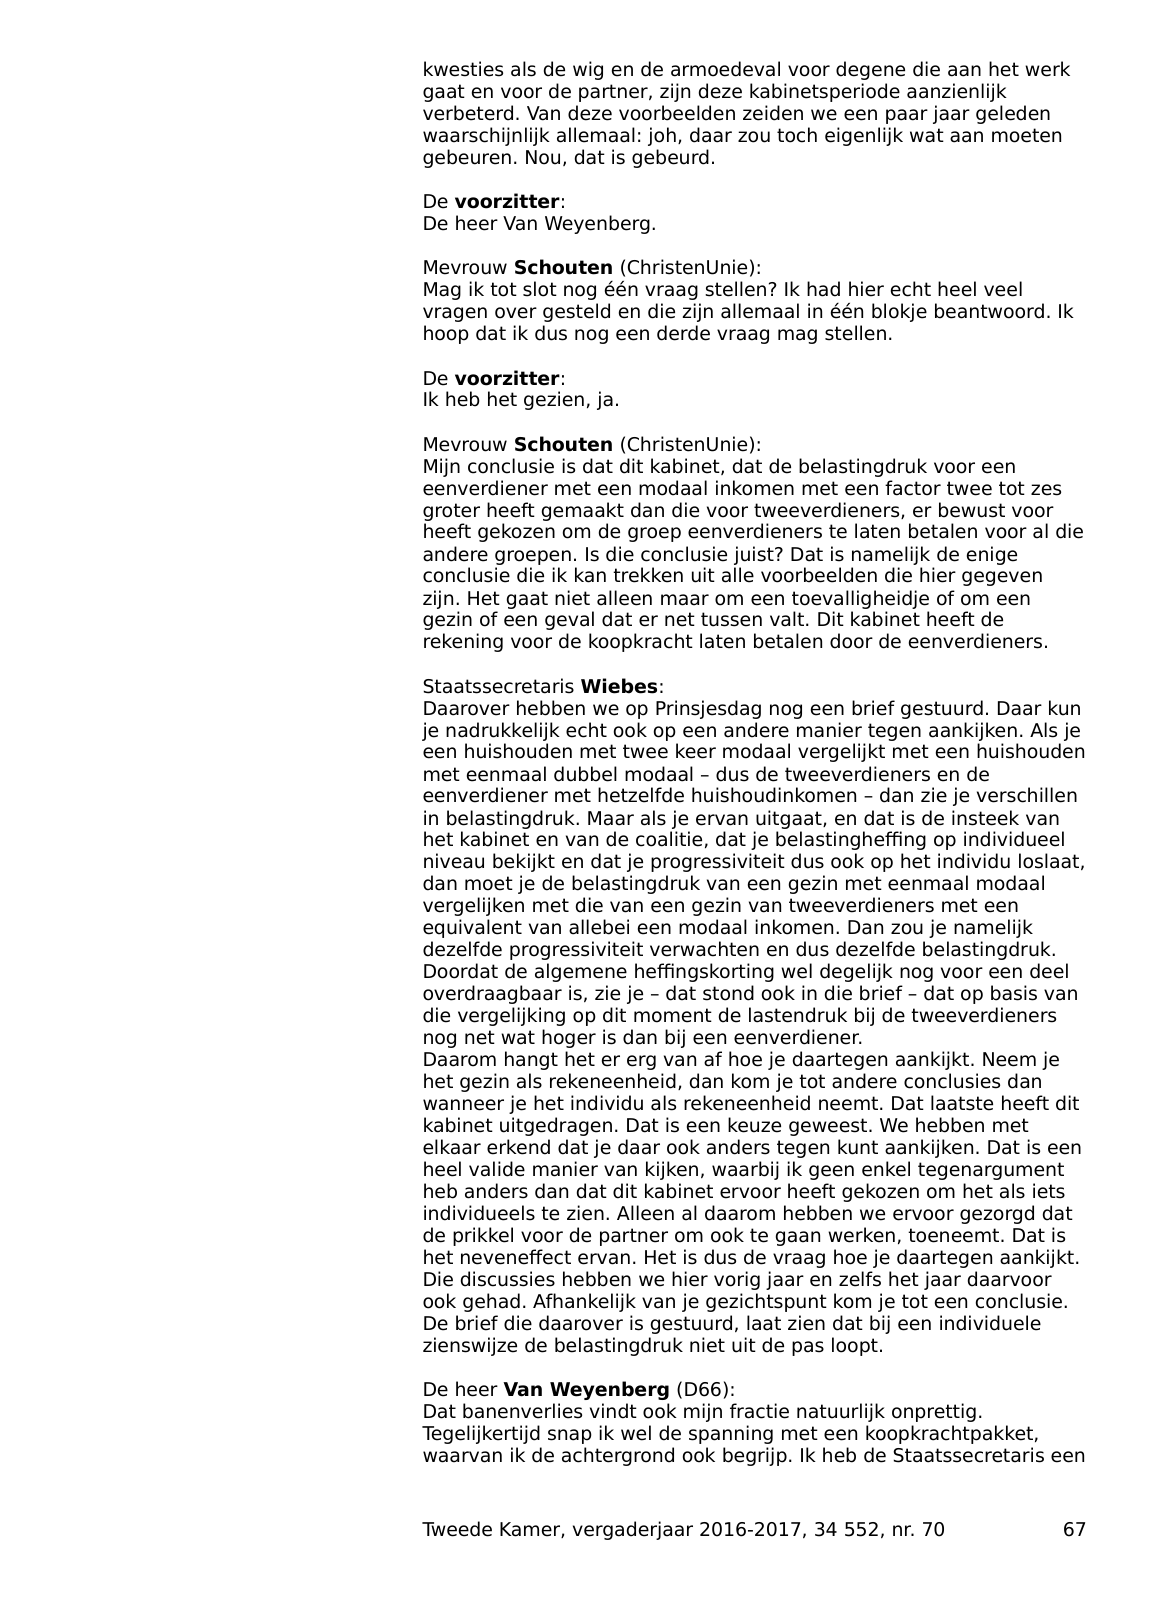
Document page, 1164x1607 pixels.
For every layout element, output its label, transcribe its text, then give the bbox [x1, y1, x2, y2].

text Daarom hangt het er erg van af hoe je daartegen aankijkt. Neem je het gezin als rekeneenheid, dan kom je tot andere conclusies dan wanneer je het individu als rekeneenheid neemt. Dat laatste heeft dit kabinet uitgedragen. Dat is een keuze geweest. We hebben met elkaar erkend dat je daar ook anders tegen kunt aankijken. Dat is een heel valide manier van kijken, waarbij ik geen enkel tegenargument heb anders dan dat dit kabinet ervoor heeft gekozen om het als iets individueels te zien. Alleen al daarom hebben we ervoor gezorgd dat de prikkel voor de partner om ook te gaan werken, toeneemt. Dat is het neveneffect ervan. Het is dus de vraag hoe je daartegen aankijkt. Die discussies hebben we hier vorig jaar en zelfs het jaar daarvoor ook gehad. Afhankelijk van je gezichtspunt kom je tot een conclusie. De brief die daarover is gestuurd, laat zien dat bij een individuele zienswijze de belastingdruk niet uit de pas loopt. [422, 1049, 1087, 1357]
text De heer Van Weyenberg. [422, 213, 1087, 235]
text Staatssecretaris Wiebes: [422, 676, 1087, 697]
text kwesties als de wig en de armoedeval voor degene die aan het werk gaat en voor de partner, zijn deze kabinetsperiode aanzienlijk verbeterd. Van deze voorbeelden zeiden we een paar jaar geleden waarschijnlijk allemaal: joh, daar zou toch eigenlijk wat aan moeten gebeuren. Nou, dat is gebeurd. [422, 59, 1087, 169]
text Mijn conclusie is dat dit kabinet, dat de belastingdruk voor een eenverdiener met een modaal inkomen met een factor twee tot zes groter heeft gemaakt dan die voor tweeverdieners, er bewust voor heeft gekozen om de groep eenverdieners te laten betalen voor al die andere groepen. Is die conclusie juist? Dat is namelijk de enige conclusie die ik kan trekken uit alle voorbeelden die hier gegeven zijn. Het gaat niet alleen maar om een toevalligheidje of om een gezin of een geval dat er net tussen valt. Dit kabinet heeft de rekening voor de koopkracht laten betalen door de eenverdieners. [422, 456, 1087, 653]
text Daarover hebben we op Prinsjesdag nog een brief gestuurd. Daar kun je nadrukkelijk echt ook op een andere manier tegen aankijken. Als je een huishouden met twee keer modaal vergelijkt met een huishouden met eenmaal dubbel modaal – dus de tweeverdieners en de eenverdiener met hetzelfde huishoudinkomen – dan zie je verschillen in belastingdruk. Maar als je ervan uitgaat, en dat is de insteek van het kabinet en van de coalitie, dat je belastingheffing op individueel niveau bekijkt en dat je progressiviteit dus ook op het individu loslaat, dan moet je de belastingdruk van een gezin met eenmaal modaal vergelijken met die van een gezin van tweeverdieners met een equivalent van allebei een modaal inkomen. Dan zou je namelijk dezelfde progressiviteit verwachten en dus dezelfde belastingdruk. Doordat de algemene heffingskorting wel degelijk nog voor een deel overdraagbaar is, zie je – dat stond ook in die brief – dat op basis van die vergelijking op dit moment de lastendruk bij de tweeverdieners nog net wat hoger is dan bij een eenverdiener. [422, 697, 1087, 1049]
text Mag ik tot slot nog één vraag stellen? Ik had hier echt heel veel vragen over gesteld en die zijn allemaal in één blokje beantwoord. Ik hoop dat ik dus nog een derde vraag mag stellen. [422, 279, 1087, 345]
text Ik heb het gezien, ja. [422, 389, 1087, 411]
text De heer Van Weyenberg (D66): [422, 1379, 1087, 1401]
text Mevrouw Schouten (ChristenUnie): [422, 433, 1087, 456]
text Dat banenverlies vindt ook mijn fractie natuurlijk onprettig. Tegelijkertijd snap ik wel de spanning met een koopkrachtpakket, waarvan ik de achtergrond ook begrijp. Ik heb de Staatssecretaris een [422, 1401, 1087, 1467]
text De voorzitter: [422, 367, 1087, 389]
text De voorzitter: [422, 191, 1087, 213]
text Mevrouw Schouten (ChristenUnie): [422, 257, 1087, 279]
